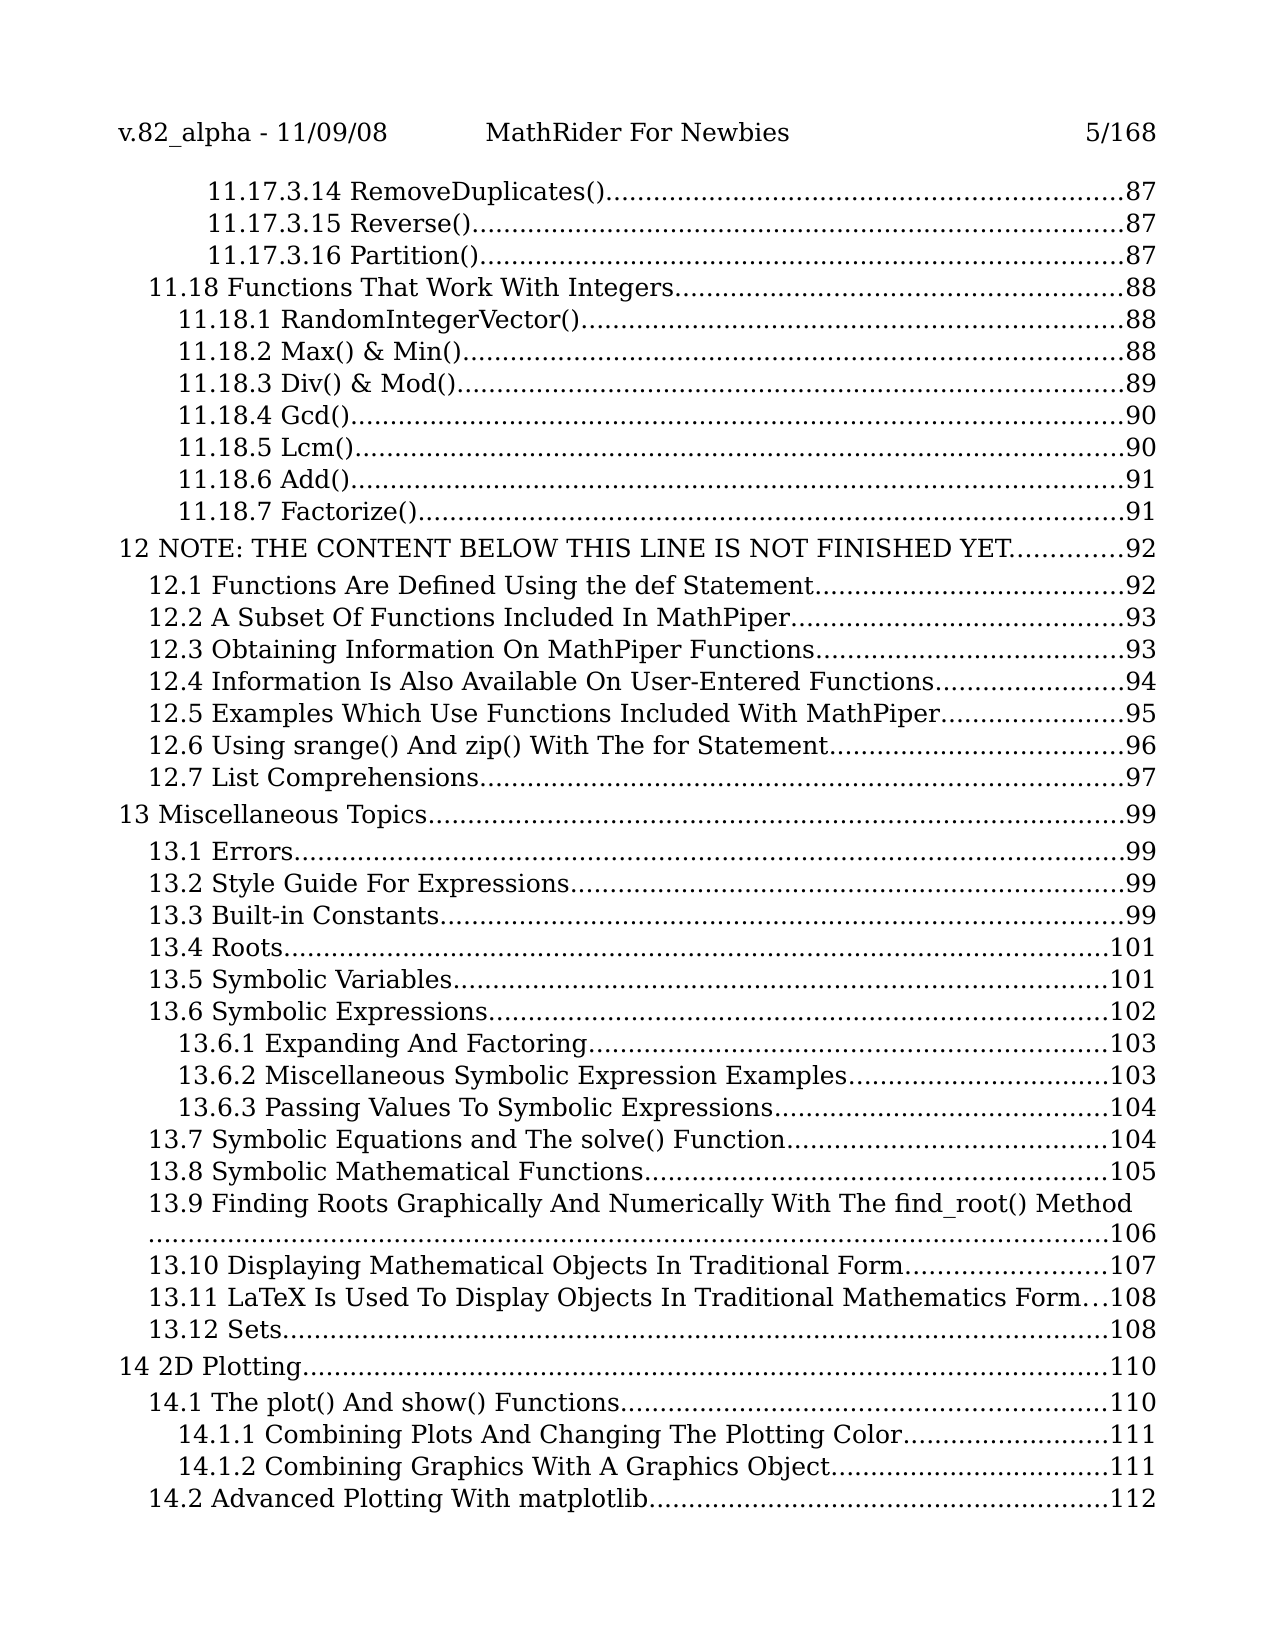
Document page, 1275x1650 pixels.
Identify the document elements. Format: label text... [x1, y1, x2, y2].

text 13.6.3 Passing Values To Symbolic Expressions 104 [177, 1093, 1157, 1123]
text 11.18.3 Div() & Mod() 89 [177, 369, 1157, 398]
text 13.6.1 Expanding And Factoring 103 [177, 1029, 1157, 1058]
text 13.12 Sets 108 [148, 1315, 1157, 1344]
text 13.10 Displaying Mathematical Objects In Traditional Form 107 [148, 1251, 1157, 1280]
text 12.2 A Subset Of Functions Included In MathPiper 93 [148, 603, 1157, 632]
text 14.1.2 Combining Graphics With A Graphics Object 111 [177, 1453, 1157, 1482]
text 13.6 Symbolic Expressions 102 [148, 997, 1157, 1026]
text 13.4 Roots 101 [148, 933, 1157, 962]
text 11.18.4 Gcd() 90 [177, 401, 1157, 431]
text 11.18.2 Max() & Min() 88 [177, 337, 1157, 366]
text 11.17.3.16 Partition() 87 [207, 241, 1157, 270]
text 11.18.7 Factorize() 91 [177, 498, 1157, 527]
text 11.17.3.14 RemoveDuplicates() 87 [207, 177, 1157, 206]
text 13.8 Symbolic Mathematical Functions 105 [148, 1158, 1157, 1187]
text 11.17.3.15 Reverse() 87 [207, 209, 1157, 238]
text 11.18 Functions That Work With Integers 88 [148, 273, 1157, 302]
text 13 Miscellaneous Topics 99 [118, 800, 1157, 829]
text 11.18.5 Lcm() 90 [177, 433, 1157, 463]
text 12.7 List Comprehensions 97 [148, 763, 1157, 793]
text 12.3 Obtaining Information On MathPiper Functions 93 [148, 635, 1157, 664]
text 13.9 Finding Roots Graphically And Numerically With The find_root() Method 106 [148, 1190, 1157, 1248]
text 12.5 Examples Which Use Functions Included With MathPiper 95 [148, 699, 1157, 728]
text 14.1.1 Combining Plots And Changing The Plotting Color 111 [177, 1421, 1157, 1450]
text 12.4 Information Is Also Available On User-Entered Functions 94 [148, 667, 1157, 696]
text 14 2D Plotting 110 [118, 1352, 1157, 1381]
text 13.7 Symbolic Equations and The solve() Function 104 [148, 1126, 1157, 1155]
text 14.1 The plot() And show() Functions 110 [148, 1388, 1157, 1418]
text 13.3 Built-in Constants 99 [148, 901, 1157, 930]
text 14.2 Advanced Plotting With matplotlib 112 [148, 1485, 1157, 1514]
text 13.6.2 Miscellaneous Symbolic Expression Examples 103 [177, 1061, 1157, 1091]
text 11.18.1 RandomIntegerVector() 88 [177, 305, 1157, 334]
text 13.5 Symbolic Variables 101 [148, 965, 1157, 994]
text 13.2 Style Guide For Expressions 99 [148, 869, 1157, 898]
text 13.1 Errors 99 [148, 837, 1157, 866]
text 12 NOTE: THE CONTENT BELOW THIS LINE IS NOT FINISHED YET. 92 [118, 534, 1157, 563]
text 12.1 Functions Are Defined Using the def Statement 92 [148, 571, 1157, 600]
text 12.6 Using srange() And zip() With The for Statement 96 [148, 731, 1157, 761]
text 13.11 LaTeX Is Used To Display Objects In Traditional Mathematics Form 108 [148, 1283, 1157, 1312]
text 11.18.6 Add() 91 [177, 466, 1157, 495]
